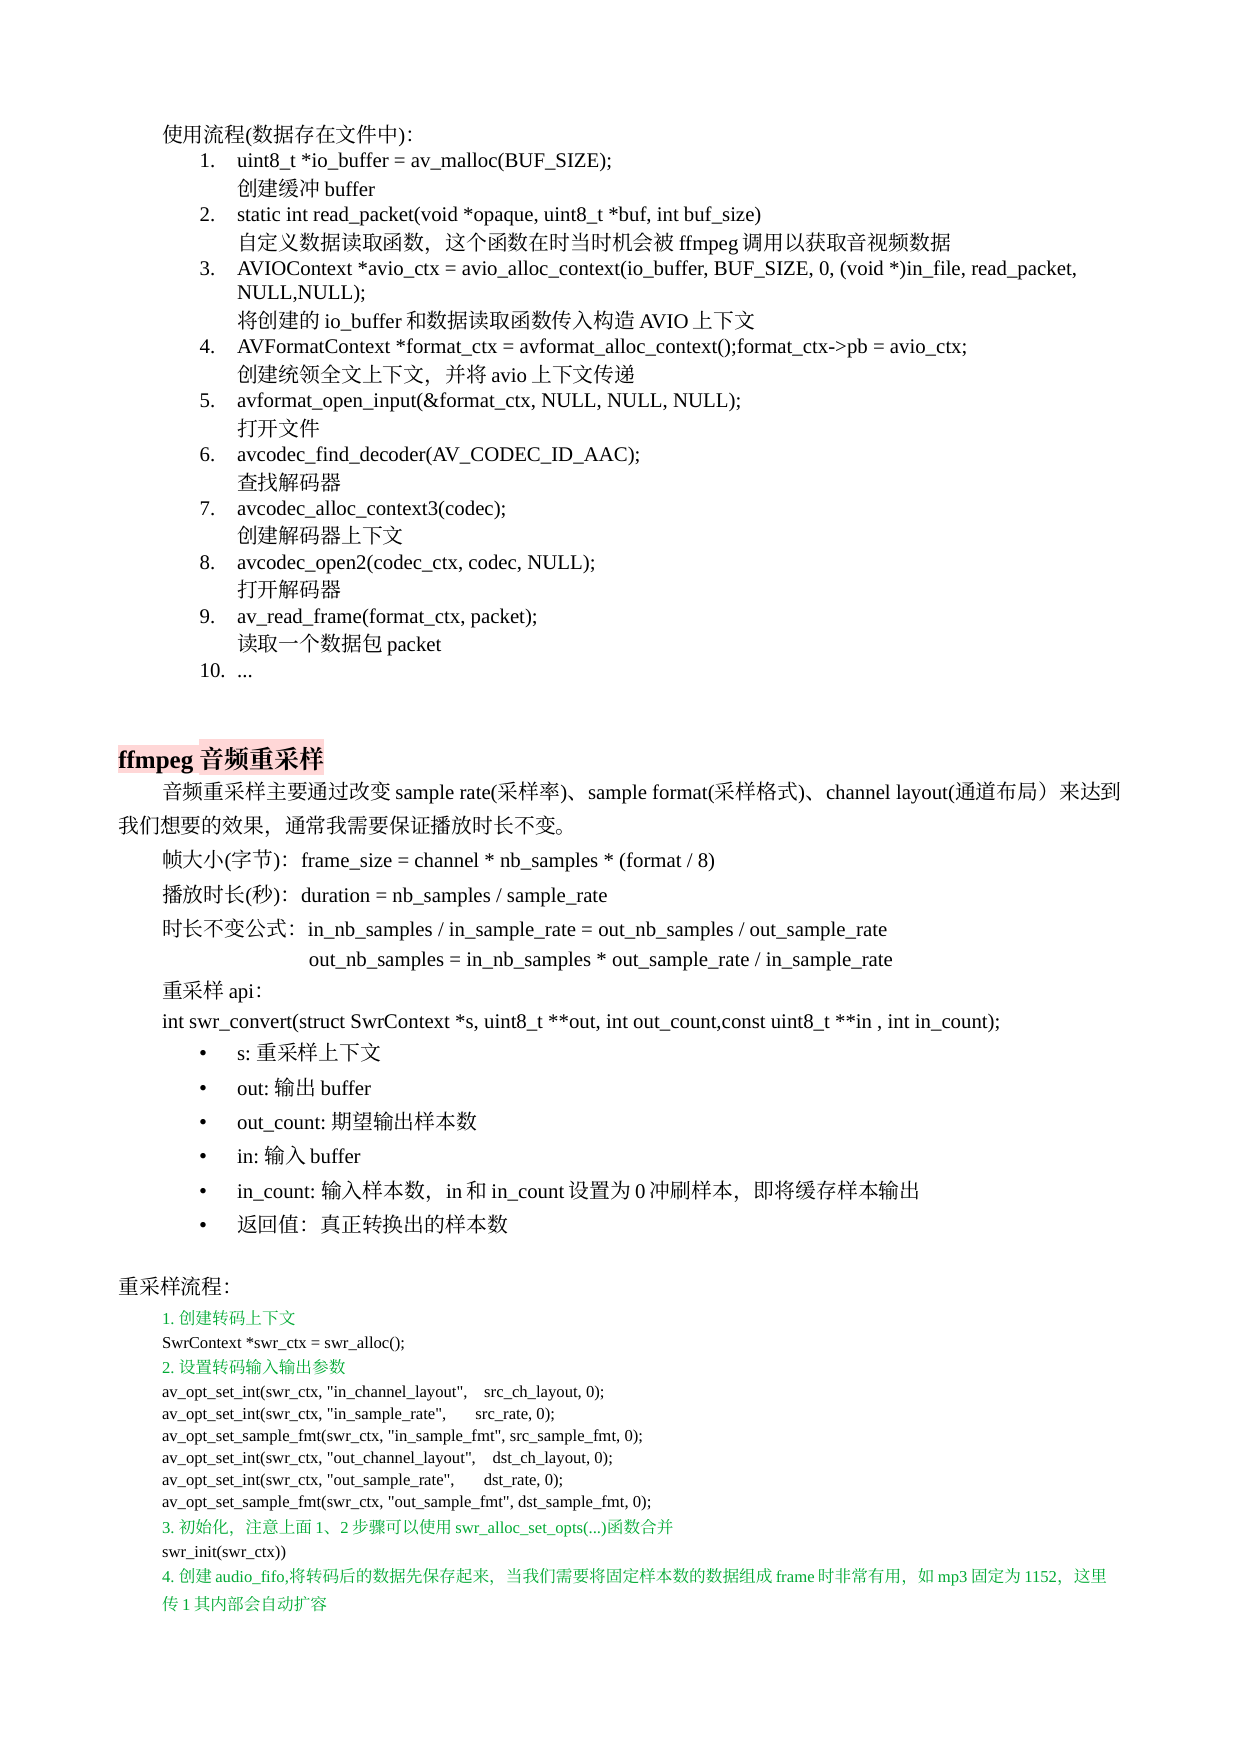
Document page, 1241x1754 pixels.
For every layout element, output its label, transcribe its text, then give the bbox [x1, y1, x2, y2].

text av_opt_set_sample_fmt(swr_ctx, "out_sample_fmt", dst_sample_fmt, 0); [118, 1492, 1122, 1511]
list avcodec_open2(codec_ctx, codec, NULL); [199, 550, 1122, 574]
list 自定义数据读取函数，这个函数在时当时机会被ffmpeg调用以获取音视频数据 [199, 226, 1122, 256]
text 时长不变公式：in_nb_samples / in_sample_rate = out_nb_samples / out_sample_rate [118, 913, 1122, 943]
text SwrContext *swr_ctx = swr_alloc(); [118, 1333, 1122, 1352]
text 帧大小(字节)：frame_size = channel * nb_samples * (format / 8) [118, 844, 1122, 874]
list 读取一个数据包packet [199, 628, 1122, 658]
text int swr_convert(struct SwrContext *s, uint8_t **out, int out_count,const uint8_t **in , int in_count); [118, 1009, 1122, 1033]
list in: 输入buffer [199, 1140, 1122, 1170]
list out_count: 期望输出样本数 [199, 1105, 1122, 1135]
list 创建缓冲buffer [199, 172, 1122, 202]
text av_opt_set_sample_fmt(swr_ctx, "in_sample_fmt", src_sample_fmt, 0); [118, 1426, 1122, 1445]
list avcodec_alloc_context3(codec); [199, 496, 1122, 520]
list 创建统领全文上下文，并将avio上下文传递 [199, 358, 1122, 388]
text 重采样api： [118, 975, 1122, 1004]
text ffmpeg 音频重采样 [118, 739, 1122, 775]
text av_opt_set_int(swr_ctx, "in_channel_layout", src_ch_layout, 0); [118, 1382, 1122, 1401]
list 将创建的io_buffer和数据读取函数传入构造AVIO上下文 [199, 304, 1122, 334]
text 播放时长(秒)：duration = nb_samples / sample_rate [118, 878, 1122, 908]
text 4. 创建audio_fifo,将转码后的数据先保存起来，当我们需要将固定样本数的数据组成frame时非常有用，如mp3固定为1152，这里 传1其内部会自动扩容 [118, 1563, 1122, 1615]
list 查找解码器 [199, 466, 1122, 496]
text 重采样流程： [118, 1271, 1122, 1300]
text out_nb_samples = in_nb_samples * out_sample_rate / in_sample_rate [118, 947, 1122, 971]
text 使用流程(数据存在文件中)： [118, 118, 1122, 148]
text av_opt_set_int(swr_ctx, "out_sample_rate", dst_rate, 0); [118, 1470, 1122, 1489]
list AVIOContext *avio_ctx = avio_alloc_context(io_buffer, BUF_SIZE, 0, (void *)in_file, read_packet, NULL,NULL); [199, 256, 1122, 304]
list 创建解码器上下文 [199, 520, 1122, 550]
list ... [199, 658, 1122, 682]
list out: 输出buffer [199, 1071, 1122, 1101]
list 打开文件 [199, 412, 1122, 442]
list av_read_frame(format_ctx, packet); [199, 604, 1122, 628]
list AVFormatContext *format_ctx = avformat_alloc_context();format_ctx->pb = avio_ctx; [199, 334, 1122, 358]
list s: 重采样上下文 [199, 1037, 1122, 1067]
list static int read_packet(void *opaque, uint8_t *buf, int buf_size) [199, 202, 1122, 226]
text av_opt_set_int(swr_ctx, "in_sample_rate", src_rate, 0); [118, 1404, 1122, 1423]
text av_opt_set_int(swr_ctx, "out_channel_layout", dst_ch_layout, 0); [118, 1448, 1122, 1467]
text 3. 初始化，注意上面1、2步骤可以使用swr_alloc_set_opts(...)函数合并 [118, 1514, 1122, 1538]
text 1. 创建转码上下文 [118, 1305, 1122, 1329]
list in_count: 输入样本数，in和in_count设置为0冲刷样本，即将缓存样本输出 [199, 1174, 1122, 1204]
list avcodec_find_decoder(AV_CODEC_ID_AAC); [199, 442, 1122, 466]
text 2. 设置转码输入输出参数 [118, 1355, 1122, 1379]
list uint8_t *io_buffer = av_malloc(BUF_SIZE); [199, 148, 1122, 172]
list 返回值：真正转换出的样本数 [199, 1208, 1122, 1238]
text 音频重采样主要通过改变sample rate(采样率)、sample format(采样格式)、channel layout(通道布局）来达到我们想要的效果，通常我需要保证播放时长不变。 [118, 775, 1122, 839]
list 打开解码器 [199, 574, 1122, 604]
text swr_init(swr_ctx)) [118, 1542, 1122, 1561]
list avformat_open_input(&format_ctx, NULL, NULL, NULL); [199, 388, 1122, 412]
